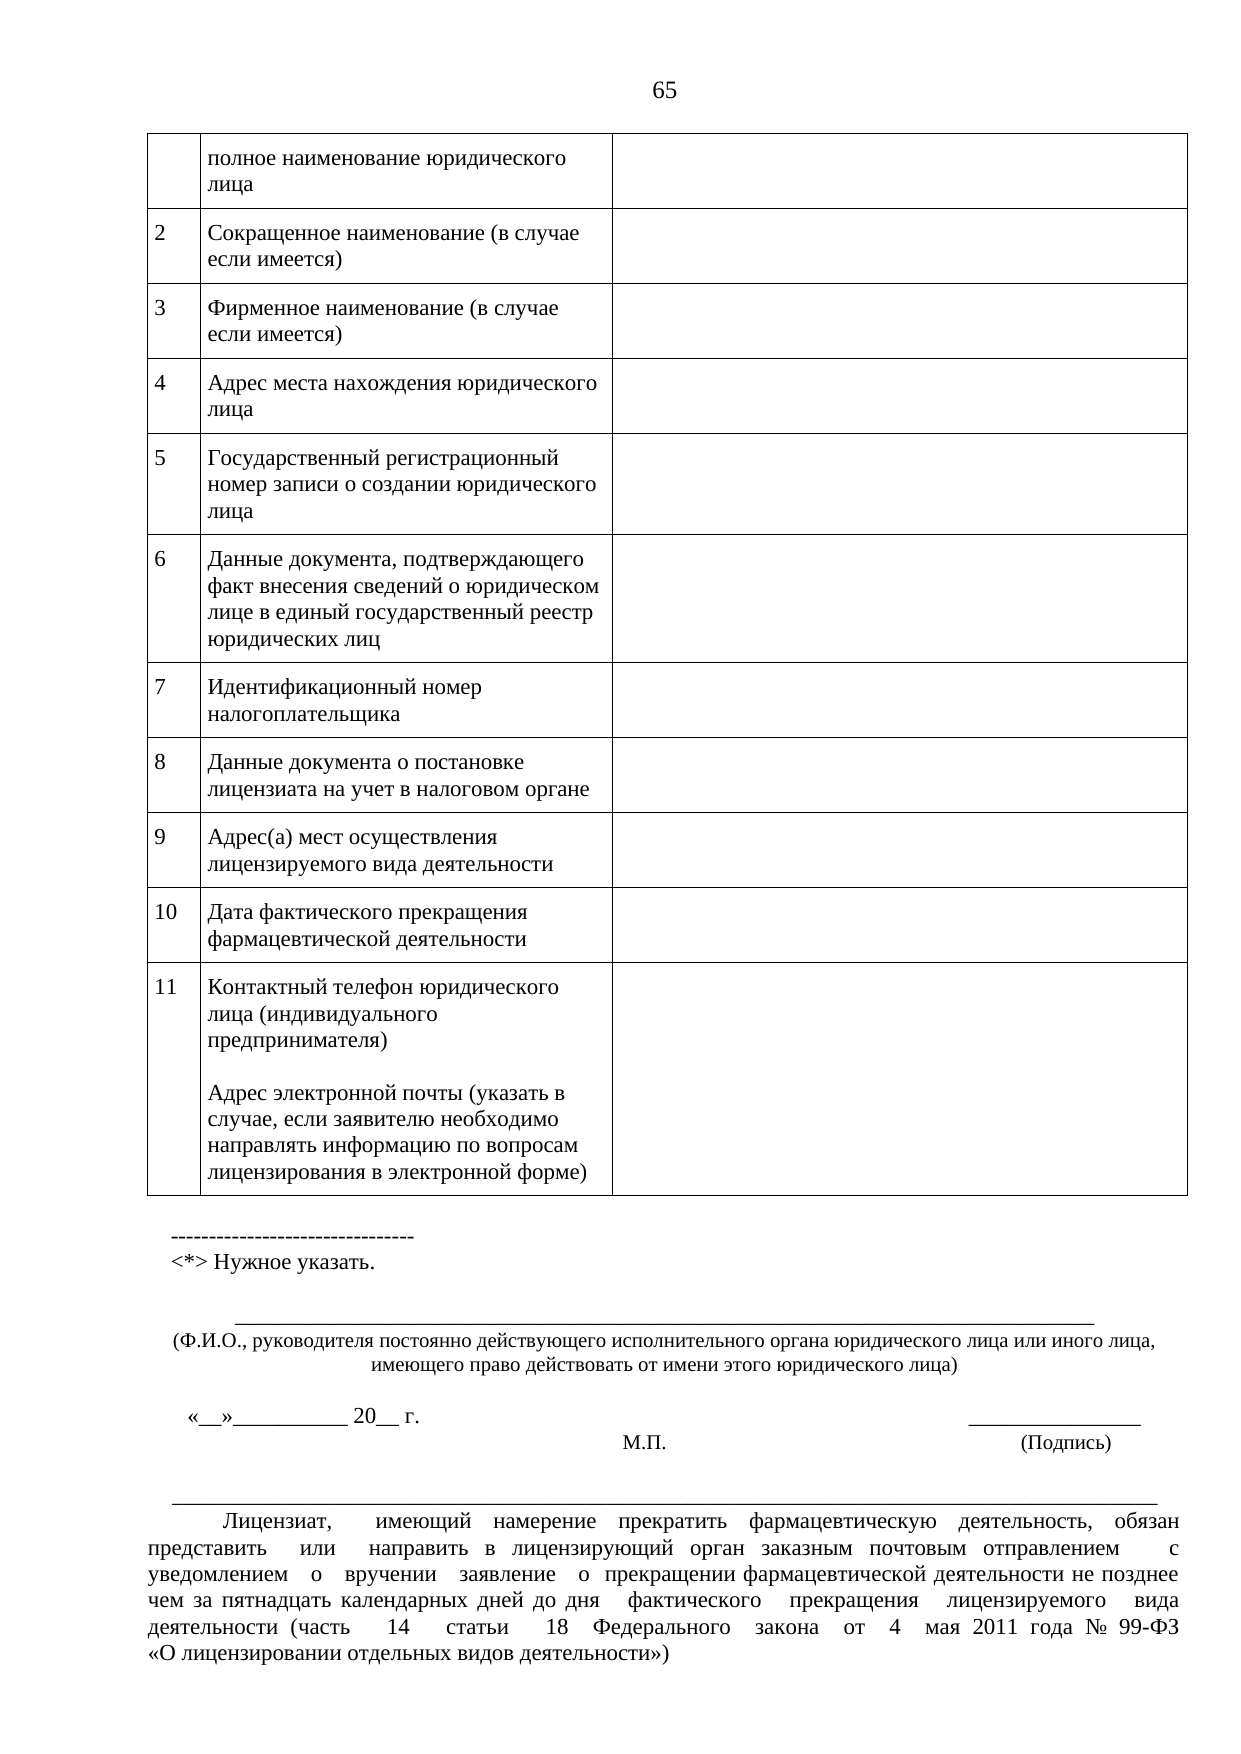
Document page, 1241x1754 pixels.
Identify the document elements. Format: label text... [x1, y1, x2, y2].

table_cell [613, 963, 1187, 1195]
table_cell [613, 888, 1187, 962]
table_cell 4 [148, 359, 200, 432]
table_header полное наименование юридического лица [201, 134, 612, 207]
table_cell Данные документа, подтверждающего факт внесения сведений о юридическом лице в единый государственный реестр юридических лиц [201, 535, 612, 662]
table_cell 6 [148, 535, 200, 662]
table_cell 3 [148, 284, 200, 357]
table_cell [613, 359, 1187, 432]
table_cell Государственный регистрационный номер записи о создании юридического лица [201, 434, 612, 534]
table_cell 8 [148, 738, 200, 812]
text -------------------------------- [148, 1222, 1181, 1248]
table_cell Фирменное наименование (в случае если имеется) [201, 284, 612, 357]
text М.П. (Подпись) [148, 1428, 1181, 1455]
table_cell [613, 535, 1187, 662]
table_cell [613, 434, 1187, 534]
text ______________________________________________________________________________________ [148, 1481, 1181, 1507]
table_cell 10 [148, 888, 200, 962]
text «__»__________ 20__ г. _______________ [148, 1402, 1181, 1428]
table_cell 5 [148, 434, 200, 534]
table_cell [613, 738, 1187, 812]
table_cell Сокращенное наименование (в случае если имеется) [201, 209, 612, 282]
table_cell Адрес(а) мест осуществления лицензируемого вида деятельности [201, 813, 612, 887]
table_cell [613, 209, 1187, 282]
table_cell [613, 663, 1187, 737]
table_cell [613, 813, 1187, 887]
table_cell 9 [148, 813, 200, 887]
table_header [613, 134, 1187, 207]
table_cell 11 [148, 963, 200, 1195]
text ___________________________________________________________________________ [148, 1301, 1181, 1327]
table_cell Адрес места нахождения юридического лица [201, 359, 612, 432]
text <*> Нужное указать. [148, 1248, 1181, 1275]
table_cell Данные документа о постановке лицензиата на учет в налоговом органе [201, 738, 612, 812]
text Лицензиат, имеющий намерение прекратить фармацевтическую деятельность, обязан представить или направить в лицензирующий орган заказным почтовым отправлением с уведомлением о вручении заявление о прекращении фармацевтической деятельности не позднее чем за пятнадцать календарных дней до дня фактического прекращения лицензируемого вида деятельности (часть 14 статьи 18 Федерального закона от 4 мая 2011 года № 99-ФЗ «О лицензировании отдельных видов деятельности») [148, 1507, 1181, 1666]
table_cell Контактный телефон юридического лица (индивидуального предпринимателя) Адрес электронной почты (указать в случае, если заявителю необходимо направлять информацию по вопросам лицензирования в электронной форме) [201, 963, 612, 1195]
table_cell 2 [148, 209, 200, 282]
table_cell 7 [148, 663, 200, 737]
table_cell Идентификационный номер налогоплательщика [201, 663, 612, 737]
text (Ф.И.О., руководителя постоянно действующего исполнительного органа юридического лица или иного лица, имеющего право действовать от имени этого юридического лица) [148, 1327, 1181, 1376]
table_header [148, 134, 200, 207]
table_cell [613, 284, 1187, 357]
table_cell Дата фактического прекращения фармацевтической деятельности [201, 888, 612, 962]
